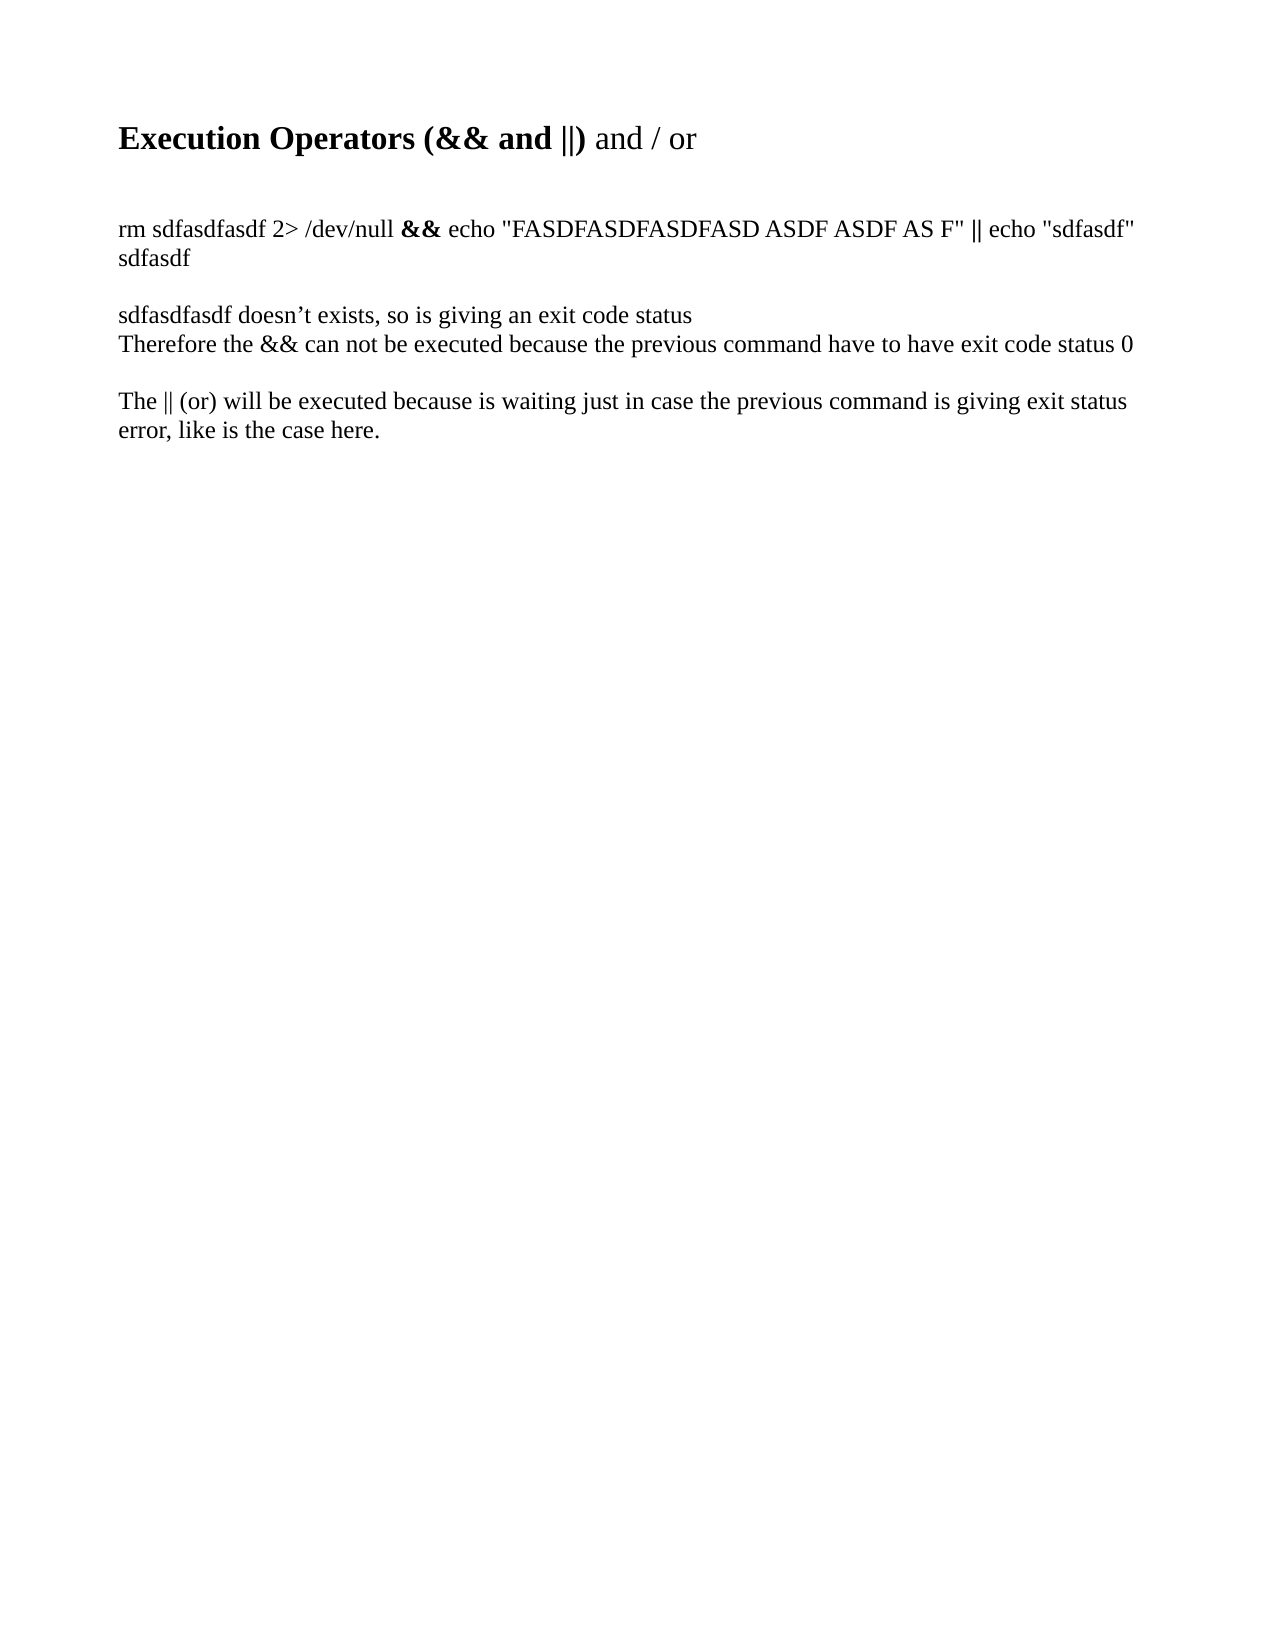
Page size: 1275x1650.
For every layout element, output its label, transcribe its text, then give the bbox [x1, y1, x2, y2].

text Therefore the && can not be executed because the previous command have to have exit code status 0 [118, 329, 1157, 358]
text Execution Operators (&& and ||) and / or [118, 118, 1157, 156]
text rm sdfasdfasdf 2> /dev/null && echo "FASDFASDFASDFASD ASDF ASDF AS F" || echo "sdfasdf" [118, 214, 1157, 243]
text sdfasdfasdf doesn’t exists, so is giving an exit code status [118, 300, 1157, 329]
text The || (or) will be executed because is waiting just in case the previous command is giving exit status error, like is the case here. [118, 386, 1157, 444]
text sdfasdf [118, 243, 1157, 271]
